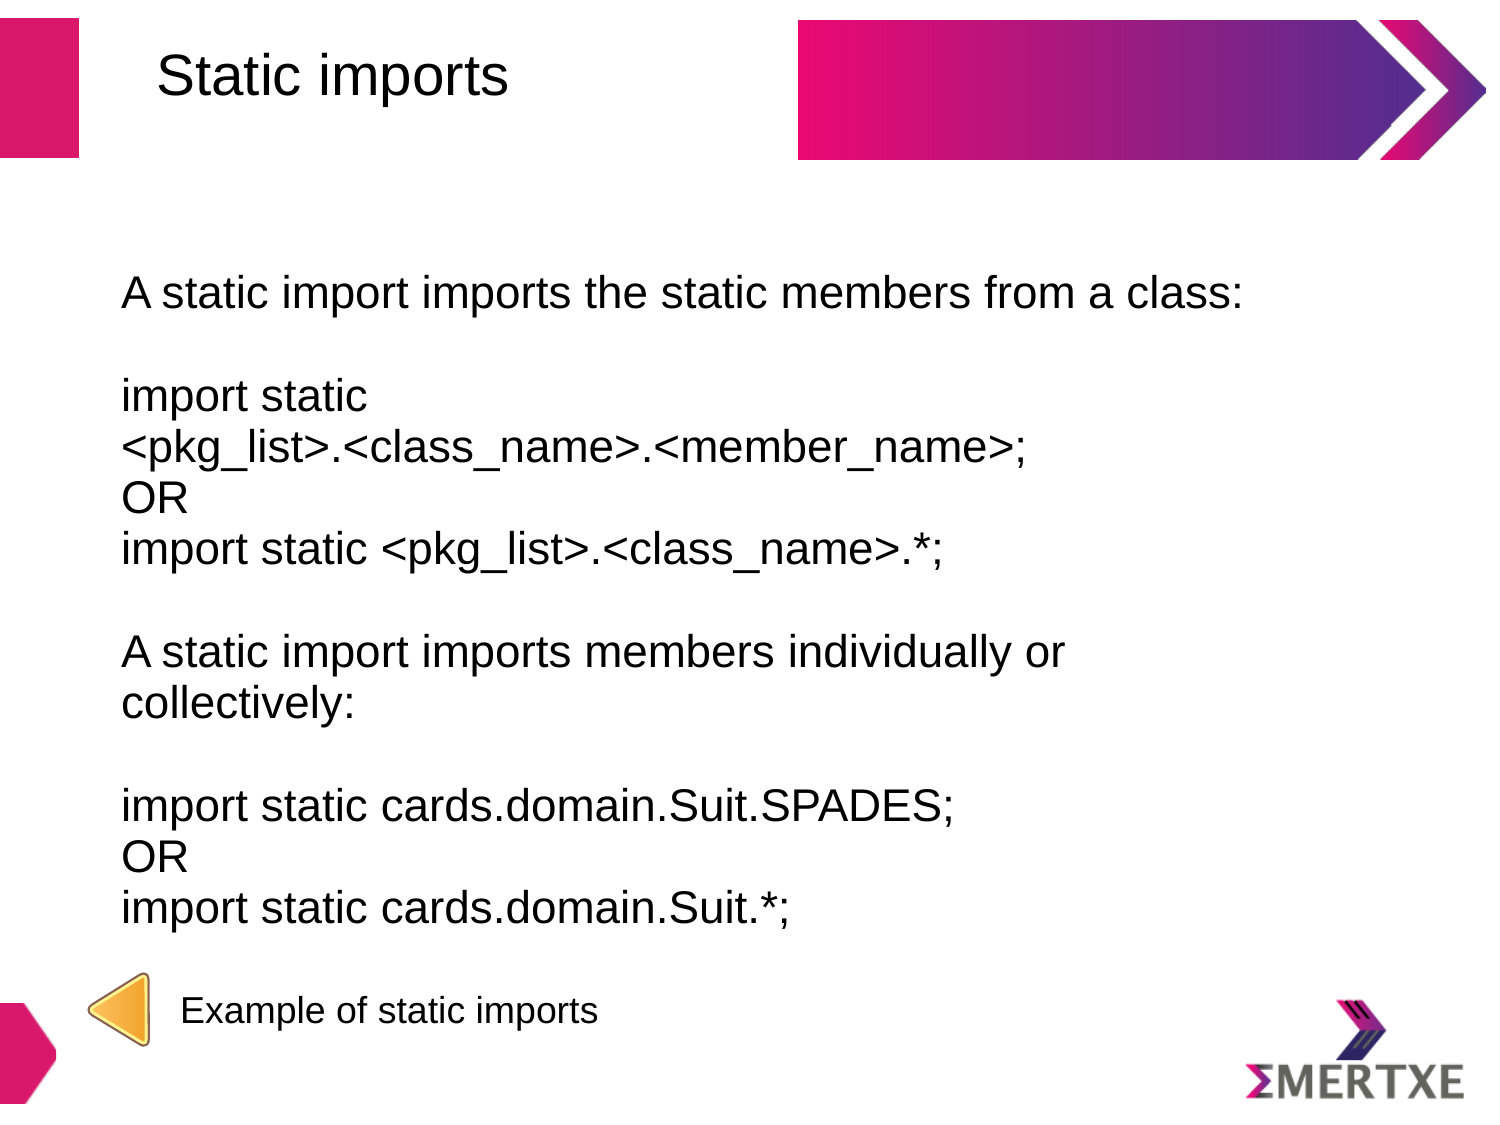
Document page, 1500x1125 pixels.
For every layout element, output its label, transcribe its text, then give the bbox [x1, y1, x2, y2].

picture [798, 20, 1486, 160]
text_box A static import imports the static members from a class: import static <pkg_list>.<class_name>.<member_name>; OR import static <pkg_list>.<class_name>.*; A static import imports members individually or collectively: import static cards.domain.Suit.SPADES; OR import static cards.domain.Suit.*; [106, 259, 1276, 1026]
text_box Example of static imports [165, 982, 1205, 1040]
text_box Static imports [141, 35, 721, 116]
picture [1245, 996, 1465, 1099]
picture [84, 968, 154, 1052]
